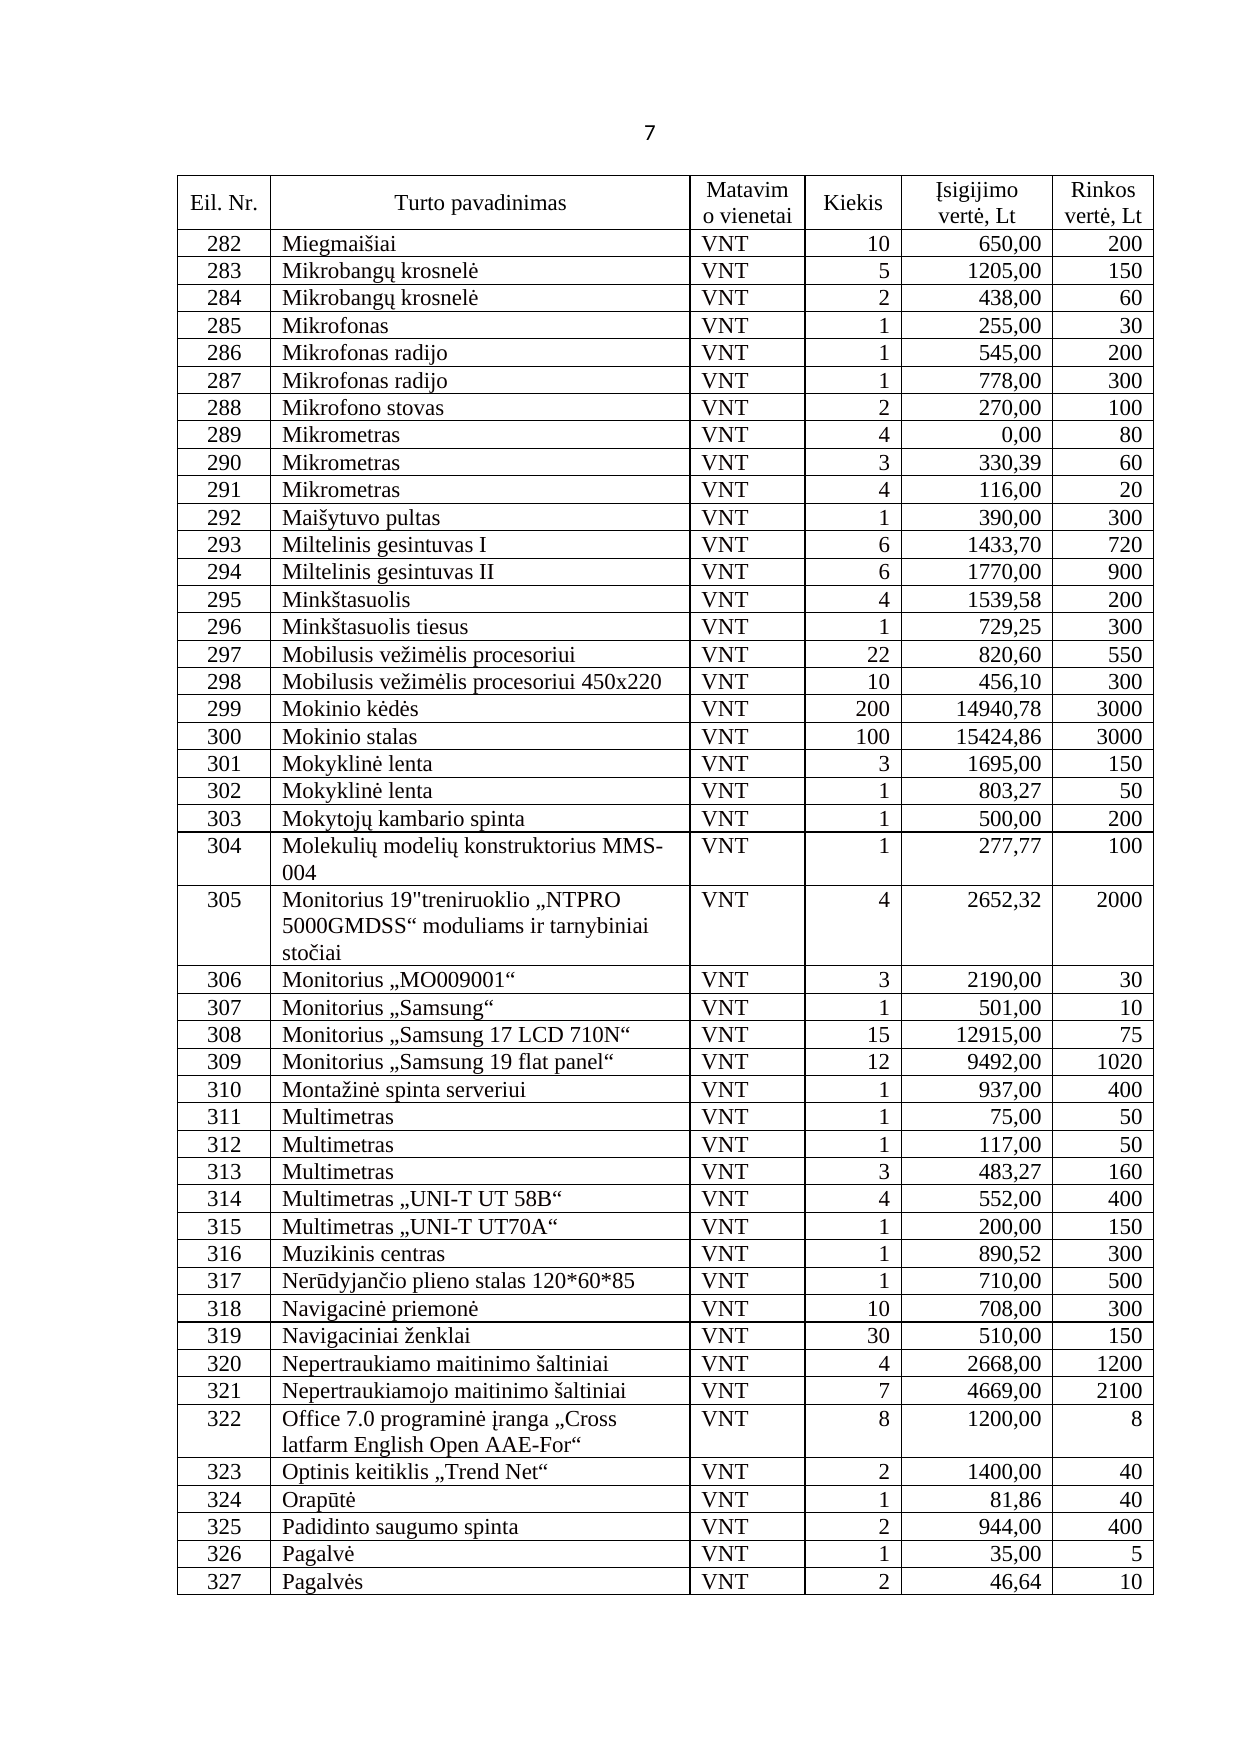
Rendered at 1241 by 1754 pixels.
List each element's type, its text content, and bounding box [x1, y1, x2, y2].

table_cell VNT [691, 1076, 804, 1102]
table_cell 1 [806, 613, 901, 639]
table_cell 1695,00 [902, 750, 1052, 777]
table_cell 1205,00 [902, 257, 1052, 283]
table_cell 1 [806, 805, 901, 831]
table_cell VNT [691, 1295, 804, 1321]
table_cell VNT [691, 641, 804, 667]
table_cell Monitorius „Samsung“ [271, 994, 689, 1020]
table_cell 1539,58 [902, 586, 1052, 612]
table_cell Mokinio stalas [271, 723, 689, 749]
table_cell 1 [806, 1131, 901, 1157]
table_cell 300 [1053, 1240, 1153, 1267]
table_cell 0,00 [902, 421, 1052, 448]
table_cell 317 [178, 1268, 270, 1294]
table_cell 4 [806, 1185, 901, 1212]
table_cell VNT [691, 230, 804, 256]
table_cell 1400,00 [902, 1458, 1052, 1485]
table_cell 438,00 [902, 285, 1052, 311]
table_cell 291 [178, 476, 270, 503]
table_cell VNT [691, 531, 804, 557]
table_cell 10 [1053, 1568, 1153, 1594]
table_cell VNT [691, 1458, 804, 1485]
table_cell 820,60 [902, 641, 1052, 667]
table_cell 292 [178, 504, 270, 530]
table_cell 295 [178, 586, 270, 612]
table_cell 3 [806, 966, 901, 993]
table_cell VNT [691, 1185, 804, 1212]
table_cell Minkštasuolis [271, 586, 689, 612]
table_cell 200,00 [902, 1213, 1052, 1239]
table_cell 1 [806, 1486, 901, 1512]
table_cell 2 [806, 1513, 901, 1539]
table_cell 327 [178, 1568, 270, 1594]
table_cell 322 [178, 1405, 270, 1457]
table_cell 2 [806, 1458, 901, 1485]
table_cell 2190,00 [902, 966, 1052, 993]
table_cell 270,00 [902, 394, 1052, 420]
table_cell 282 [178, 230, 270, 256]
table_cell 200 [1053, 586, 1153, 612]
table_cell 500,00 [902, 805, 1052, 831]
table_cell VNT [691, 559, 804, 585]
table_cell VNT [691, 1021, 804, 1047]
table_cell VNT [691, 1541, 804, 1567]
table_cell 300 [1053, 504, 1153, 530]
table_cell 944,00 [902, 1513, 1052, 1539]
table_cell Monitorius „Samsung 17 LCD 710N“ [271, 1021, 689, 1047]
table_cell 290 [178, 449, 270, 475]
table_cell 1 [806, 1103, 901, 1129]
table_cell 293 [178, 531, 270, 557]
table_cell 200 [1053, 805, 1153, 831]
table_cell VNT [691, 1350, 804, 1376]
table_cell Monitorius 19"treniruoklio „NTPRO 5000GMDSS“ moduliams ir tarnybiniai stočiai [271, 886, 689, 965]
table_cell 550 [1053, 641, 1153, 667]
table_cell VNT [691, 695, 804, 722]
table_cell 308 [178, 1021, 270, 1047]
table_cell Miltelinis gesintuvas I [271, 531, 689, 557]
table_cell 1 [806, 833, 901, 885]
table_cell VNT [691, 805, 804, 831]
table_cell 10 [806, 1295, 901, 1321]
table_cell 305 [178, 886, 270, 965]
table_cell 100 [1053, 394, 1153, 420]
table_cell Padidinto saugumo spinta [271, 1513, 689, 1539]
table_cell 710,00 [902, 1268, 1052, 1294]
table_cell VNT [691, 613, 804, 639]
table_cell 325 [178, 1513, 270, 1539]
table_cell 150 [1053, 257, 1153, 283]
table_cell 150 [1053, 1323, 1153, 1349]
table_cell 46,64 [902, 1568, 1052, 1594]
table_cell 30 [1053, 312, 1153, 338]
table_cell 552,00 [902, 1185, 1052, 1212]
table_cell 1020 [1053, 1049, 1153, 1075]
table_cell 100 [1053, 833, 1153, 885]
table_cell 890,52 [902, 1240, 1052, 1267]
table_header Turto pavadinimas [271, 176, 689, 229]
table_cell VNT [691, 449, 804, 475]
table_cell Optinis keitiklis „Trend Net“ [271, 1458, 689, 1485]
table_cell 2652,32 [902, 886, 1052, 965]
table_cell 778,00 [902, 367, 1052, 393]
table_cell 60 [1053, 285, 1153, 311]
table_cell 50 [1053, 778, 1153, 804]
table_cell Navigacinė priemonė [271, 1295, 689, 1321]
table_cell Miltelinis gesintuvas II [271, 559, 689, 585]
table_cell 4669,00 [902, 1377, 1052, 1403]
table_cell VNT [691, 750, 804, 777]
table_cell 300 [1053, 367, 1153, 393]
table_cell Monitorius „MO009001“ [271, 966, 689, 993]
table_cell 296 [178, 613, 270, 639]
table_cell 300 [1053, 613, 1153, 639]
table_cell 1 [806, 994, 901, 1020]
table_cell VNT [691, 886, 804, 965]
table_cell 312 [178, 1131, 270, 1157]
table_cell 1 [806, 1268, 901, 1294]
table_cell 255,00 [902, 312, 1052, 338]
table_cell 284 [178, 285, 270, 311]
table_cell 5 [1053, 1541, 1153, 1567]
table_cell Nepertraukiamo maitinimo šaltiniai [271, 1350, 689, 1376]
table_cell VNT [691, 833, 804, 885]
table_cell 50 [1053, 1103, 1153, 1129]
table_cell Miegmaišiai [271, 230, 689, 256]
table_cell 15424,86 [902, 723, 1052, 749]
table_cell 4 [806, 476, 901, 503]
table_cell 321 [178, 1377, 270, 1403]
table_cell 307 [178, 994, 270, 1020]
table_cell 100 [806, 723, 901, 749]
table_cell 117,00 [902, 1131, 1052, 1157]
table_cell VNT [691, 723, 804, 749]
table_cell 10 [806, 668, 901, 694]
table_cell 116,00 [902, 476, 1052, 503]
table_cell 1 [806, 778, 901, 804]
table_cell 50 [1053, 1131, 1153, 1157]
table_cell Mikrobangų krosnelė [271, 285, 689, 311]
table_cell 311 [178, 1103, 270, 1129]
table_cell 6 [806, 559, 901, 585]
table_cell 200 [1053, 230, 1153, 256]
table_cell 4 [806, 886, 901, 965]
table_cell 10 [1053, 994, 1153, 1020]
table_cell 313 [178, 1158, 270, 1184]
table_cell 400 [1053, 1076, 1153, 1102]
table_cell 286 [178, 339, 270, 366]
table_cell VNT [691, 1323, 804, 1349]
table_cell 288 [178, 394, 270, 420]
table_cell VNT [691, 1103, 804, 1129]
table_cell 2000 [1053, 886, 1153, 965]
table_cell 12915,00 [902, 1021, 1052, 1047]
table_cell 1770,00 [902, 559, 1052, 585]
table_header Rinkos vertė, Lt [1053, 176, 1153, 229]
table_cell VNT [691, 1486, 804, 1512]
table_cell 650,00 [902, 230, 1052, 256]
table_header Įsigijimo vertė, Lt [902, 176, 1052, 229]
table_cell VNT [691, 476, 804, 503]
table_cell VNT [691, 1377, 804, 1403]
table_cell 300 [1053, 1295, 1153, 1321]
table_cell 302 [178, 778, 270, 804]
table_cell VNT [691, 394, 804, 420]
table_cell 8 [806, 1405, 901, 1457]
table_cell VNT [691, 1513, 804, 1539]
table_cell VNT [691, 1049, 804, 1075]
table_cell 200 [1053, 339, 1153, 366]
table_cell 1 [806, 1076, 901, 1102]
table_cell 1200,00 [902, 1405, 1052, 1457]
table_cell 300 [1053, 668, 1153, 694]
table_cell 3000 [1053, 695, 1153, 722]
table_cell 285 [178, 312, 270, 338]
table_cell VNT [691, 504, 804, 530]
table_cell 5 [806, 257, 901, 283]
table_cell 1 [806, 339, 901, 366]
table_cell Navigaciniai ženklai [271, 1323, 689, 1349]
table_cell 400 [1053, 1513, 1153, 1539]
table_cell Mokyklinė lenta [271, 778, 689, 804]
table_cell Mobilusis vežimėlis procesoriui 450x220 [271, 668, 689, 694]
table_cell 314 [178, 1185, 270, 1212]
table_cell 937,00 [902, 1076, 1052, 1102]
table_cell 80 [1053, 421, 1153, 448]
table_cell 8 [1053, 1405, 1153, 1457]
table_cell VNT [691, 421, 804, 448]
table_cell 200 [806, 695, 901, 722]
table_cell 283 [178, 257, 270, 283]
table_cell 4 [806, 421, 901, 448]
table_cell 40 [1053, 1486, 1153, 1512]
table_cell 900 [1053, 559, 1153, 585]
table_cell Nerūdyjančio plieno stalas 120*60*85 [271, 1268, 689, 1294]
table_cell 729,25 [902, 613, 1052, 639]
table_cell Mikrofonas radijo [271, 339, 689, 366]
table_cell VNT [691, 966, 804, 993]
table_cell 3 [806, 449, 901, 475]
table_cell Maišytuvo pultas [271, 504, 689, 530]
table_cell 2 [806, 285, 901, 311]
table_cell Mokytojų kambario spinta [271, 805, 689, 831]
table_cell 1433,70 [902, 531, 1052, 557]
table_cell 2 [806, 394, 901, 420]
table_cell 30 [806, 1323, 901, 1349]
table_cell 3000 [1053, 723, 1153, 749]
table_cell Pagalvės [271, 1568, 689, 1594]
table_cell 4 [806, 586, 901, 612]
table_cell 294 [178, 559, 270, 585]
table_cell 803,27 [902, 778, 1052, 804]
table_cell 1 [806, 1240, 901, 1267]
table_cell 483,27 [902, 1158, 1052, 1184]
table_cell 6 [806, 531, 901, 557]
table_cell 323 [178, 1458, 270, 1485]
table_cell 2100 [1053, 1377, 1153, 1403]
table_cell 287 [178, 367, 270, 393]
table_cell Multimetras „UNI-T UT70A“ [271, 1213, 689, 1239]
table_cell 501,00 [902, 994, 1052, 1020]
table_cell 456,10 [902, 668, 1052, 694]
table_cell VNT [691, 1568, 804, 1594]
table_cell Montažinė spinta serveriui [271, 1076, 689, 1102]
table_cell Molekulių modelių konstruktorius MMS-004 [271, 833, 689, 885]
table_cell Mikrofono stovas [271, 394, 689, 420]
table_cell 2668,00 [902, 1350, 1052, 1376]
table_cell Mikrometras [271, 449, 689, 475]
table_cell VNT [691, 1268, 804, 1294]
table_cell 15 [806, 1021, 901, 1047]
table_header Kiekis [806, 176, 901, 229]
table_cell 330,39 [902, 449, 1052, 475]
table_cell 75 [1053, 1021, 1153, 1047]
table_cell 2 [806, 1568, 901, 1594]
table_cell 301 [178, 750, 270, 777]
table_cell VNT [691, 285, 804, 311]
table_cell 30 [1053, 966, 1153, 993]
table_cell 299 [178, 695, 270, 722]
table_cell 1 [806, 367, 901, 393]
table_cell VNT [691, 1240, 804, 1267]
table_cell VNT [691, 1213, 804, 1239]
table_cell 303 [178, 805, 270, 831]
table_cell 545,00 [902, 339, 1052, 366]
table_cell 4 [806, 1350, 901, 1376]
table_header Matavimo vienetai [691, 176, 804, 229]
table_cell 1200 [1053, 1350, 1153, 1376]
table_cell 315 [178, 1213, 270, 1239]
table_cell 1 [806, 504, 901, 530]
table_cell 320 [178, 1350, 270, 1376]
table_cell 1 [806, 312, 901, 338]
table_cell 289 [178, 421, 270, 448]
table_cell Monitorius „Samsung 19 flat panel“ [271, 1049, 689, 1075]
table_cell Mobilusis vežimėlis procesoriui [271, 641, 689, 667]
table_cell 1 [806, 1541, 901, 1567]
table_cell 319 [178, 1323, 270, 1349]
table_cell 324 [178, 1486, 270, 1512]
table_cell 160 [1053, 1158, 1153, 1184]
table_cell 60 [1053, 449, 1153, 475]
table_cell 298 [178, 668, 270, 694]
table_cell VNT [691, 257, 804, 283]
table_cell Minkštasuolis tiesus [271, 613, 689, 639]
table_cell 708,00 [902, 1295, 1052, 1321]
table_cell Mikrofonas radijo [271, 367, 689, 393]
table_cell 306 [178, 966, 270, 993]
table_cell VNT [691, 1131, 804, 1157]
table_cell 3 [806, 1158, 901, 1184]
table_cell 1 [806, 1213, 901, 1239]
table_cell 150 [1053, 1213, 1153, 1239]
table_cell Multimetras [271, 1131, 689, 1157]
table_cell Nepertraukiamojo maitinimo šaltiniai [271, 1377, 689, 1403]
table_cell 316 [178, 1240, 270, 1267]
table_cell 277,77 [902, 833, 1052, 885]
table_cell Mokinio kėdės [271, 695, 689, 722]
table_cell 310 [178, 1076, 270, 1102]
table_cell VNT [691, 1158, 804, 1184]
table_cell Multimetras [271, 1103, 689, 1129]
table_cell 720 [1053, 531, 1153, 557]
table_cell VNT [691, 586, 804, 612]
table_cell 20 [1053, 476, 1153, 503]
table_cell 510,00 [902, 1323, 1052, 1349]
table_cell 318 [178, 1295, 270, 1321]
table_cell 35,00 [902, 1541, 1052, 1567]
table_cell Mikrometras [271, 476, 689, 503]
table_cell 326 [178, 1541, 270, 1567]
table_cell VNT [691, 778, 804, 804]
table_cell Mokyklinė lenta [271, 750, 689, 777]
table_cell 3 [806, 750, 901, 777]
table_cell Multimetras [271, 1158, 689, 1184]
table_cell 14940,78 [902, 695, 1052, 722]
table_cell 390,00 [902, 504, 1052, 530]
table_cell 75,00 [902, 1103, 1052, 1129]
table_cell 40 [1053, 1458, 1153, 1485]
table_cell Mikrofonas [271, 312, 689, 338]
table_cell 81,86 [902, 1486, 1052, 1512]
table_cell 500 [1053, 1268, 1153, 1294]
table_cell Mikrobangų krosnelė [271, 257, 689, 283]
table_cell 400 [1053, 1185, 1153, 1212]
table_cell Mikrometras [271, 421, 689, 448]
table_cell 9492,00 [902, 1049, 1052, 1075]
table_cell 300 [178, 723, 270, 749]
table_cell 12 [806, 1049, 901, 1075]
table_cell VNT [691, 1405, 804, 1457]
table_cell Orapūtė [271, 1486, 689, 1512]
table_cell 309 [178, 1049, 270, 1075]
table_cell 10 [806, 230, 901, 256]
table_cell Pagalvė [271, 1541, 689, 1567]
table_cell Office 7.0 programinė įranga „Cross latfarm English Open AAE-For“ [271, 1405, 689, 1457]
table_cell 7 [806, 1377, 901, 1403]
table_cell VNT [691, 668, 804, 694]
table_cell VNT [691, 312, 804, 338]
table_cell Multimetras „UNI-T UT 58B“ [271, 1185, 689, 1212]
table_cell VNT [691, 367, 804, 393]
table_header Eil. Nr. [178, 176, 270, 229]
table_cell 304 [178, 833, 270, 885]
table_cell VNT [691, 339, 804, 366]
table_cell Muzikinis centras [271, 1240, 689, 1267]
table_cell 297 [178, 641, 270, 667]
table_cell VNT [691, 994, 804, 1020]
table_cell 22 [806, 641, 901, 667]
table_cell 150 [1053, 750, 1153, 777]
